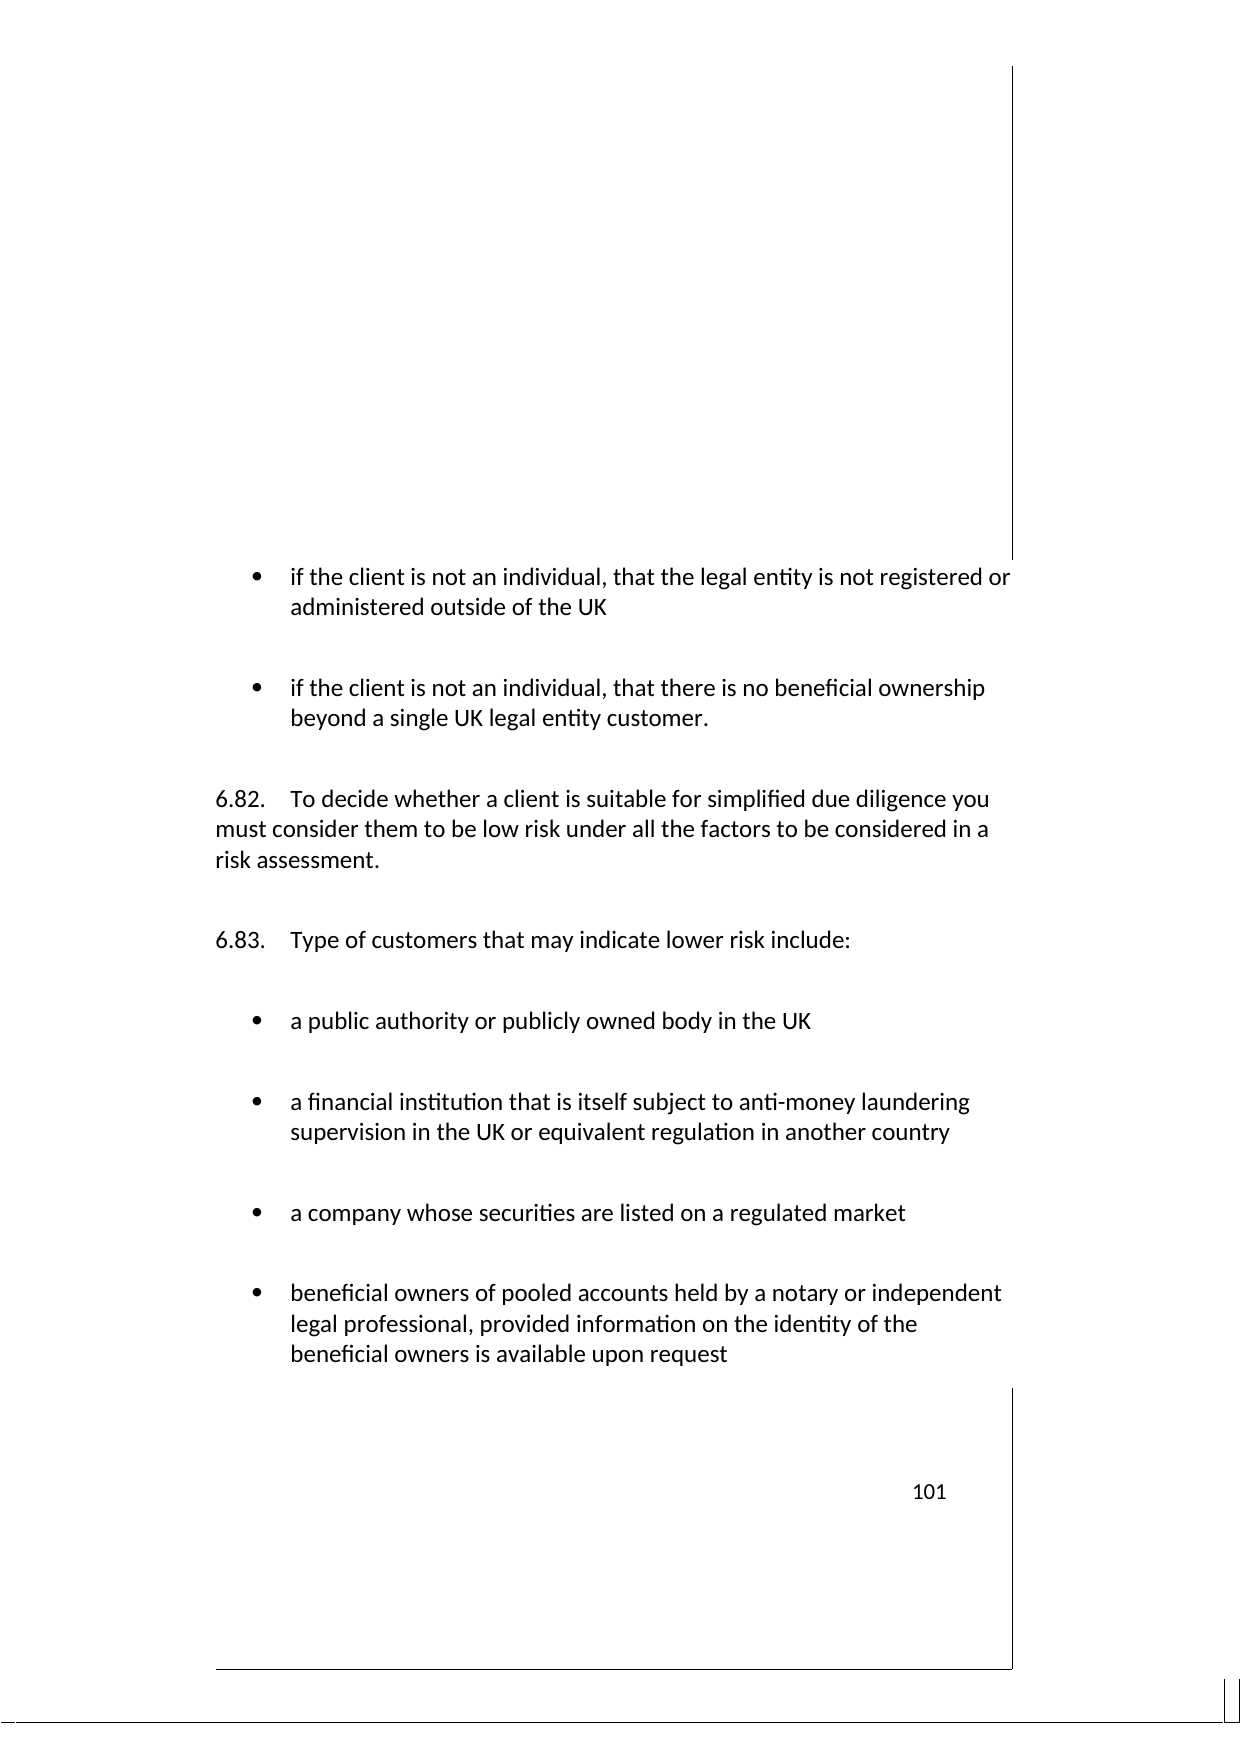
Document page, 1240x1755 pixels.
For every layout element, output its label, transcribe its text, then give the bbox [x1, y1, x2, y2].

list if the client is not an individual, that there is no beneficial ownership beyond a single UK legal entity customer. [253, 672, 1012, 733]
list if the client is not an individual, that the legal entity is not registered or administered outside of the UK [253, 561, 1012, 622]
list beneficial owners of pooled accounts held by a notary or independent legal professional, provided information on the identity of the beneficial owners is available upon request [253, 1277, 1012, 1369]
list a public authority or publicly owned body in the UK [253, 1005, 1012, 1036]
list Type of customers that may indicate lower risk include: [215, 924, 1012, 955]
list a company whose securities are listed on a regulated market [253, 1197, 1012, 1227]
list To decide whether a client is suitable for simplified due diligence you must consider them to be low risk under all the factors to be considered in a risk assessment. [215, 783, 1012, 874]
list a financial institution that is itself subject to anti-money laundering supervision in the UK or equivalent regulation in another country [253, 1086, 1012, 1147]
